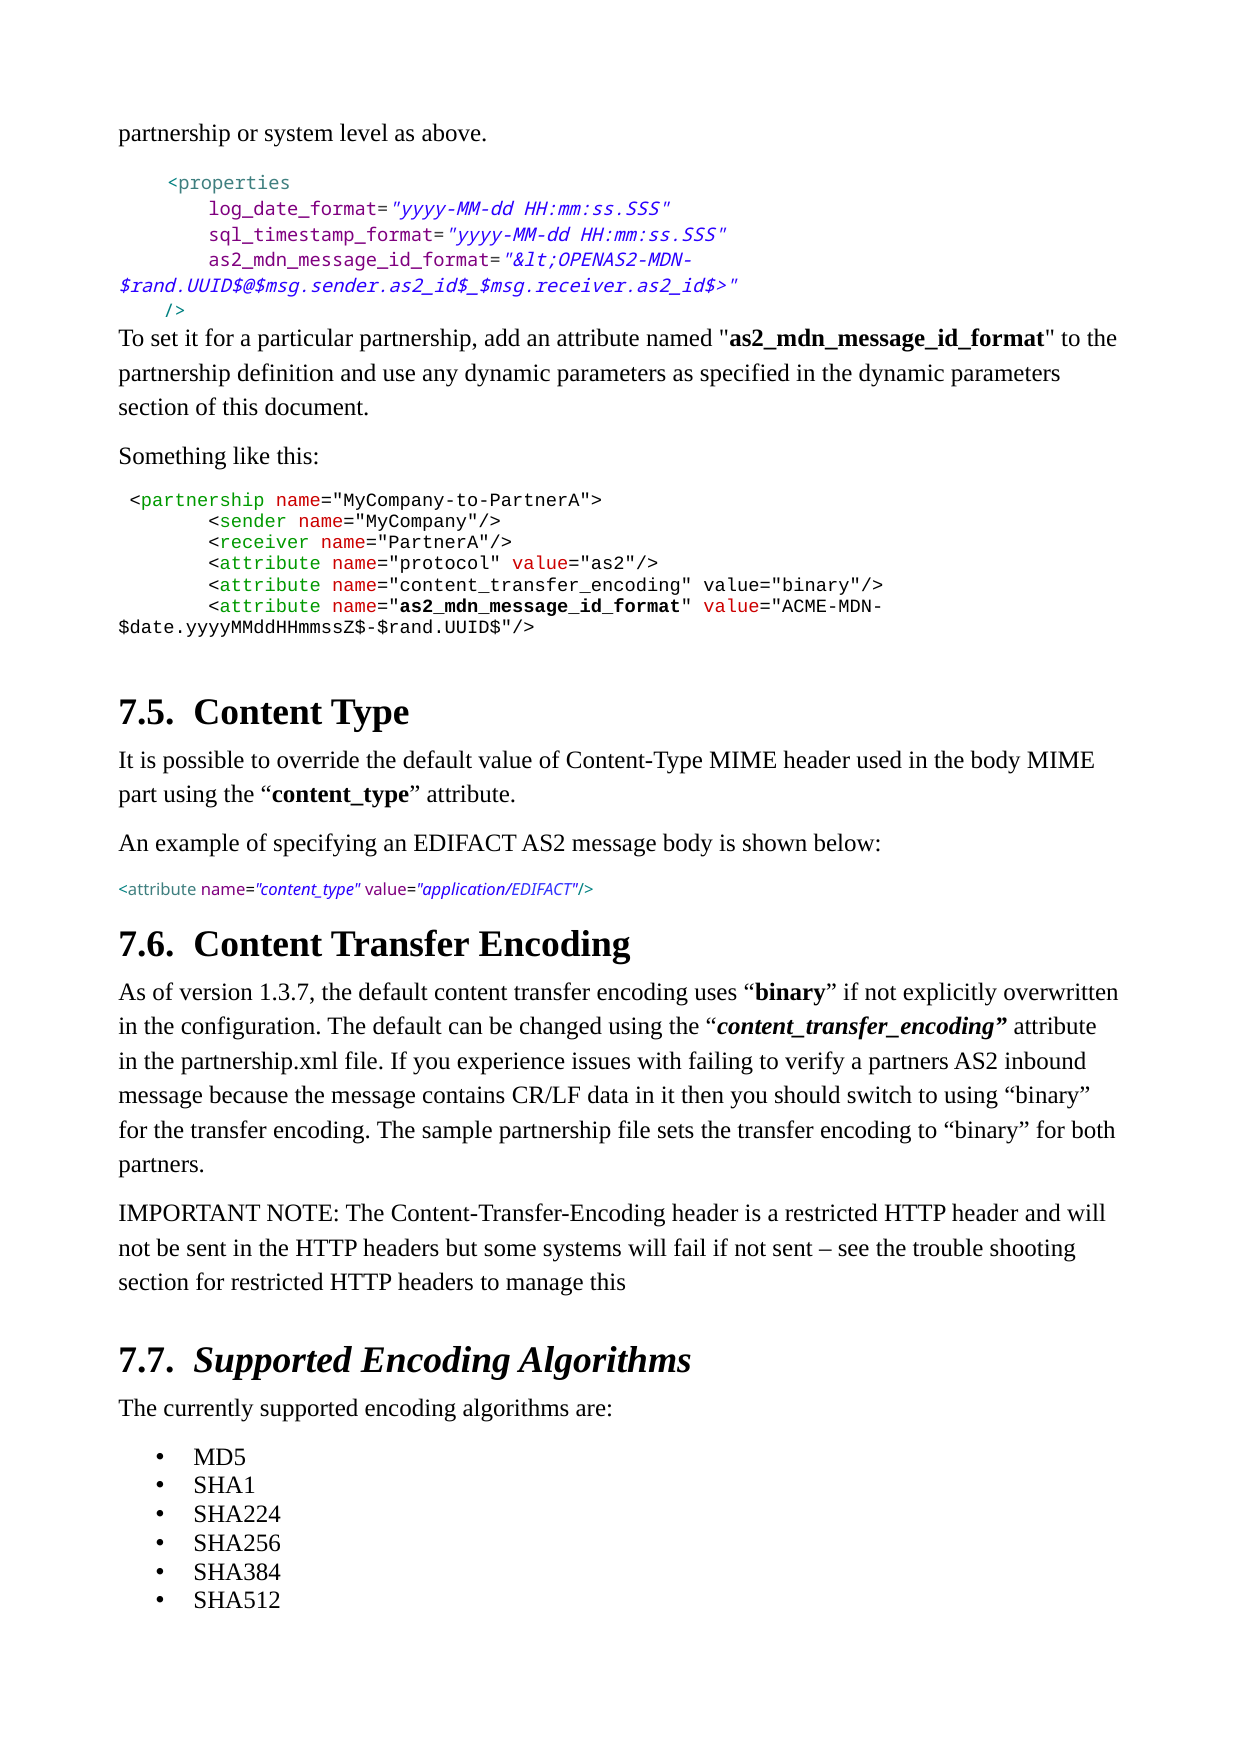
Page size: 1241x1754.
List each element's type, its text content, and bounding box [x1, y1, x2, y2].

text log_date_format="yyyy-MM-dd HH:mm:ss.SSS" [118, 196, 1122, 221]
text <properties [118, 167, 1122, 196]
text The currently supported encoding algorithms are: [118, 1393, 1122, 1421]
text <attribute name="protocol" value="as2"/> [118, 554, 1122, 575]
list MD5 [156, 1442, 1122, 1471]
list SHA1 [156, 1471, 1122, 1499]
text Something like this: [118, 441, 1122, 470]
text An example of specifying an EDIFACT AS2 message body is shown below: [118, 828, 1122, 857]
list SHA384 [156, 1557, 1122, 1586]
subtitle Supported Encoding Algorithms [118, 1337, 1122, 1380]
text It is possible to override the default value of Content-Type MIME header used in the body MIME part using the “content_type” attribute. [118, 745, 1122, 808]
list SHA512 [156, 1586, 1122, 1614]
text <partnership name="MyCompany-to-PartnerA"> [118, 490, 1122, 512]
text <attribute name="content_transfer_encoding" value="binary"/> [118, 575, 1122, 597]
subtitle Content Type [118, 689, 1122, 732]
list SHA224 [156, 1499, 1122, 1528]
subtitle Content Transfer Encoding [118, 921, 1122, 964]
text <sender name="MyCompany"/> [118, 512, 1122, 533]
text partnership or system level as above. [118, 118, 1122, 147]
text sql_timestamp_format="yyyy-MM-dd HH:mm:ss.SSS" [118, 221, 1122, 247]
text IMPORTANT NOTE: The Content-Transfer-Encoding header is a restricted HTTP header and will not be sent in the HTTP headers but some systems will fail if not sent – see the trouble shooting section for restricted HTTP headers to manage this [118, 1198, 1122, 1296]
text as2_mdn_message_id_format="&lt;OPENAS2-MDN-$rand.UUID$@$msg.sender.as2_id$_$msg.receiver.as2_id$>" [118, 247, 1122, 298]
text <attribute name="content_type" value="application/EDIFACT"/> [118, 878, 1122, 900]
text <attribute name="as2_mdn_message_id_format" value="ACME-MDN-$date.yyyyMMddHHmmssZ$-$rand.UUID$"/> [118, 597, 1122, 639]
text As of version 1.3.7, the default content transfer encoding uses “binary” if not explicitly overwritten in the configuration. The default can be changed using the “content_transfer_encoding” attribute in the partnership.xml file. If you experience issues with failing to verify a partners AS2 inbound message because the message contains CR/LF data in it then you should switch to using “binary” for the transfer encoding. The sample partnership file sets the transfer encoding to “binary” for both partners. [118, 977, 1122, 1178]
text /> [118, 298, 1122, 323]
text <receiver name="PartnerA"/> [118, 533, 1122, 554]
list SHA256 [156, 1528, 1122, 1557]
text To set it for a particular partnership, add an attribute named "as2_mdn_message_id_format" to the partnership definition and use any dynamic parameters as specified in the dynamic parameters section of this document. [118, 323, 1122, 421]
